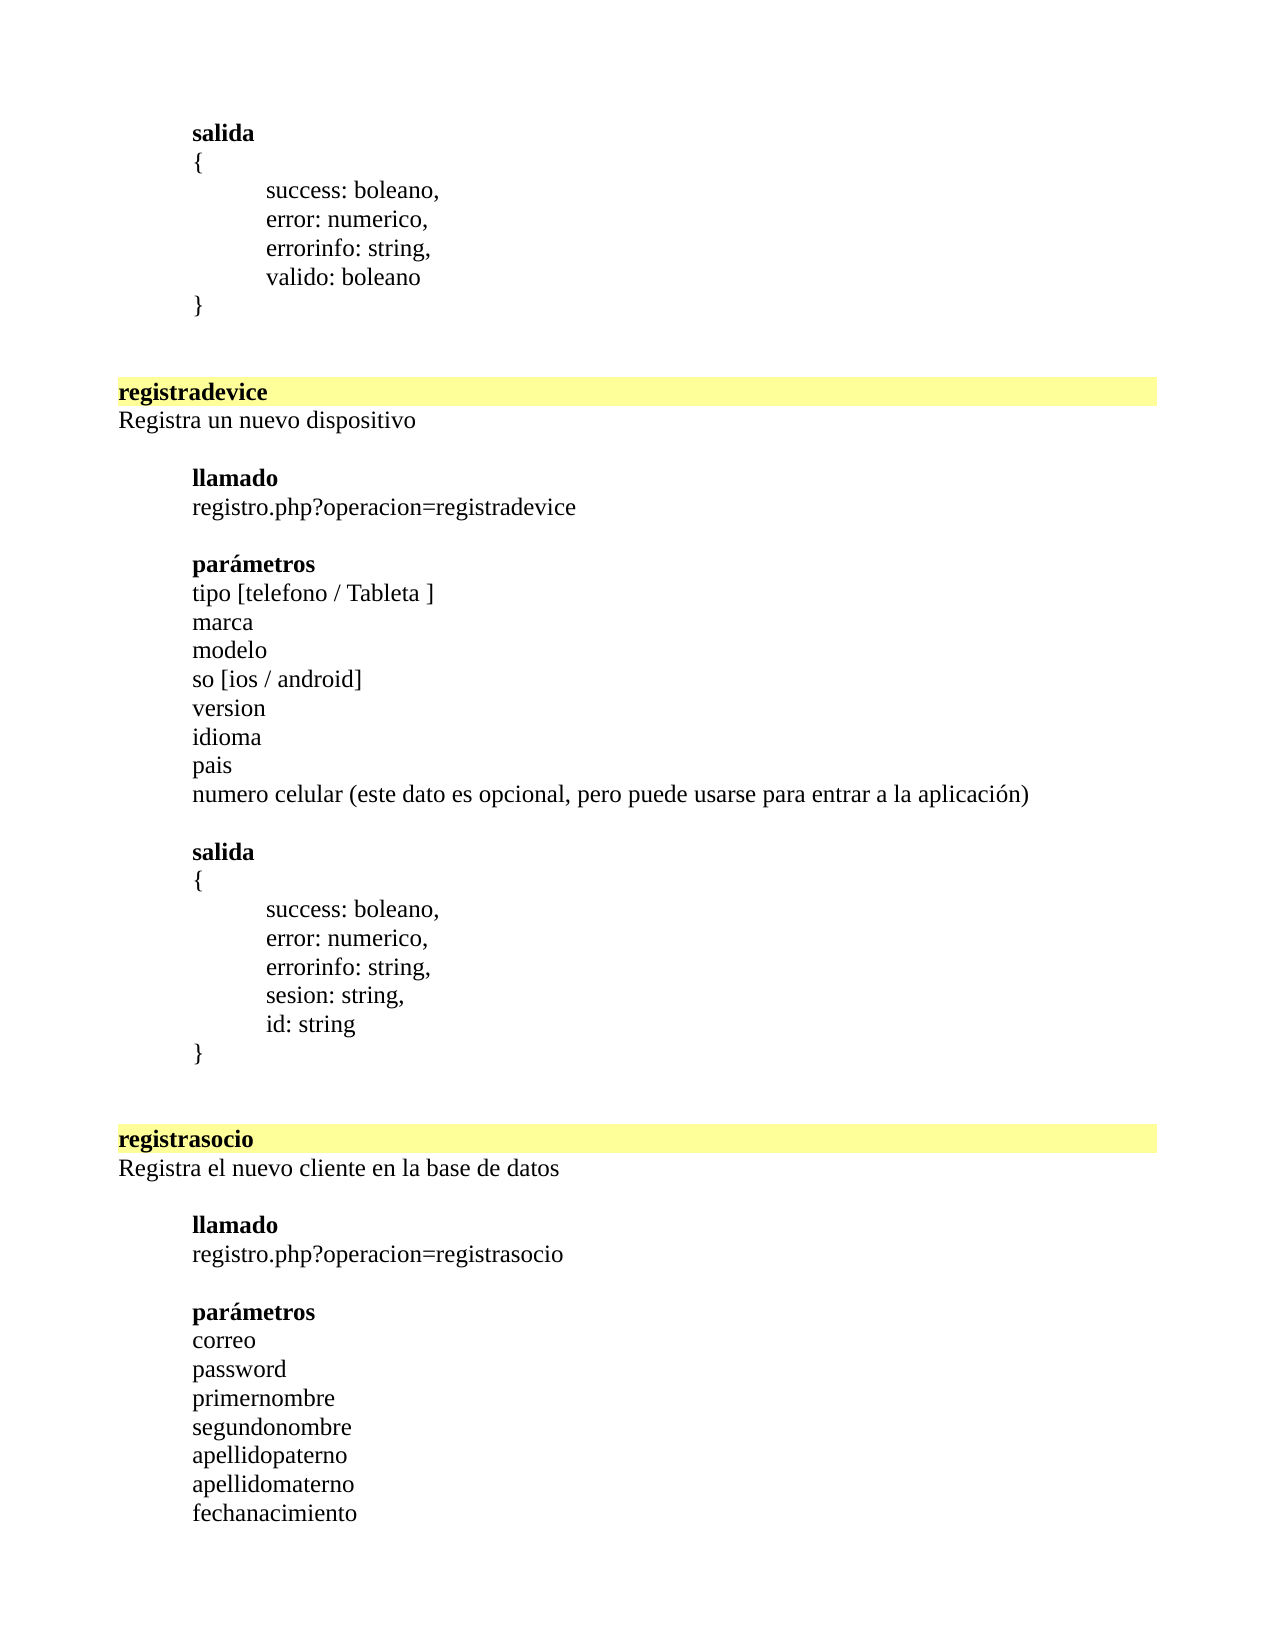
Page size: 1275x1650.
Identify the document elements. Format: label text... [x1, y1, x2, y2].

text } [192, 291, 1157, 319]
text { [192, 147, 1157, 176]
text numero celular (este dato es opcional, pero puede usarse para entrar a la aplicación) [192, 779, 1157, 808]
text success: boleano, [192, 176, 1157, 204]
text error: numerico, [192, 923, 1157, 952]
text success: boleano, [192, 894, 1157, 923]
text tipo [telefono / Tableta ] [192, 578, 1157, 607]
text modelo [192, 636, 1157, 664]
text primernombre [192, 1383, 1157, 1412]
text sesion: string, [192, 981, 1157, 1009]
text fechanacimiento [192, 1498, 1157, 1527]
text { [192, 866, 1157, 894]
text so [ios / android] [192, 664, 1157, 693]
text parámetros [192, 1297, 1157, 1326]
text errorinfo: string, [192, 233, 1157, 262]
text valido: boleano [192, 262, 1157, 291]
text parámetros [192, 549, 1157, 578]
text Registra un nuevo dispositivo [118, 406, 1157, 434]
text salida [192, 837, 1157, 866]
text salida [192, 118, 1157, 147]
text errorinfo: string, [192, 952, 1157, 981]
text password [192, 1354, 1157, 1383]
text id: string [192, 1009, 1157, 1038]
text registrasocio [118, 1124, 1157, 1153]
text registradevice [118, 377, 1157, 406]
text apellidomaterno [192, 1469, 1157, 1498]
text pais [192, 751, 1157, 779]
text version [192, 693, 1157, 722]
text error: numerico, [192, 204, 1157, 233]
text registro.php?operacion=registradevice [192, 492, 1157, 521]
text llamado [192, 1211, 1157, 1239]
text apellidopaterno [192, 1441, 1157, 1469]
text correo [192, 1326, 1157, 1354]
text segundonombre [192, 1412, 1157, 1441]
text marca [192, 607, 1157, 636]
text } [192, 1038, 1157, 1067]
text registro.php?operacion=registrasocio [192, 1239, 1157, 1268]
text llamado [192, 463, 1157, 492]
text idioma [192, 722, 1157, 751]
text Registra el nuevo cliente en la base de datos [118, 1153, 1157, 1182]
